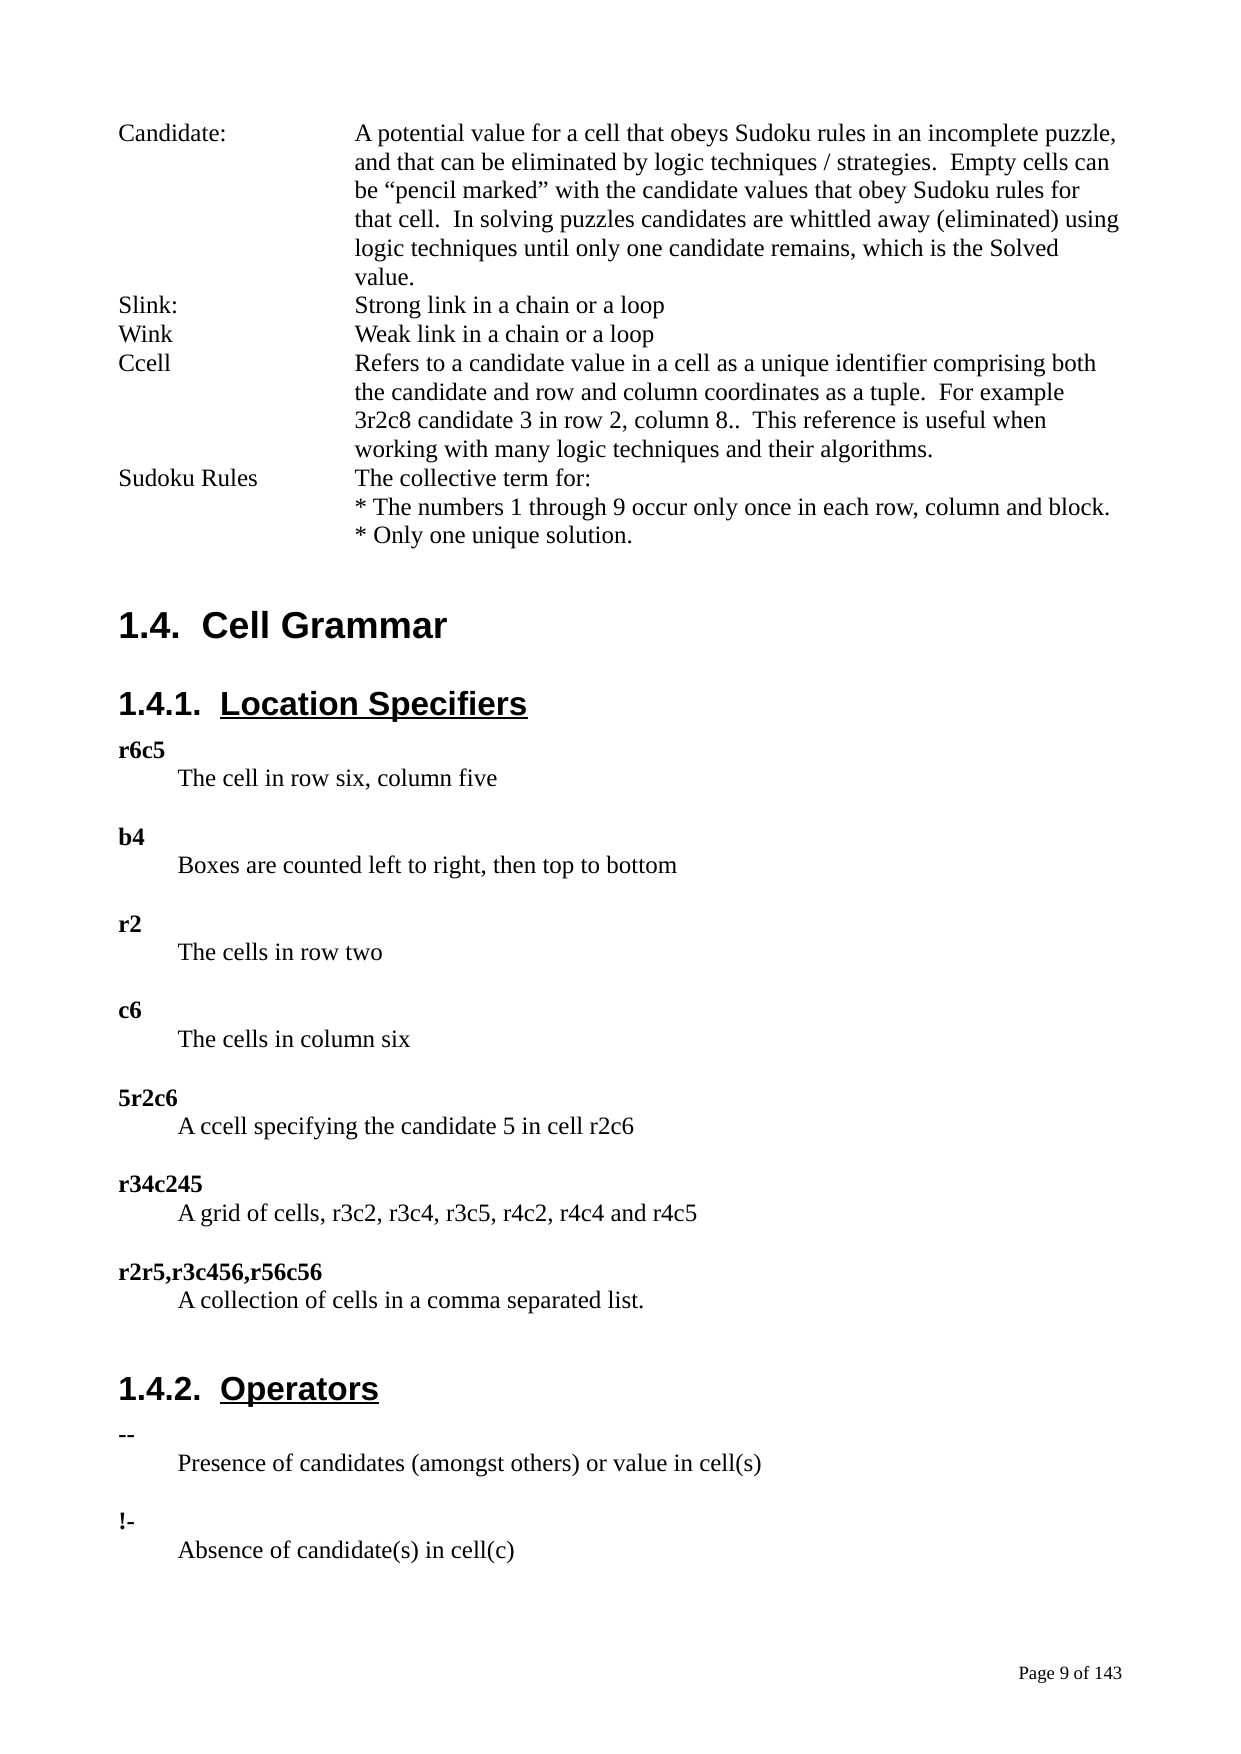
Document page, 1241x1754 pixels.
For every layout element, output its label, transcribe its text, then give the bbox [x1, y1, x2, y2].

list A ccell specifying the candidate 5 in cell r2c6 [177, 1111, 1122, 1140]
subtitle !- [118, 1506, 1122, 1535]
subtitle b4 [118, 822, 1122, 850]
list A grid of cells, r3c2, r3c4, r3c5, r4c2, r4c4 and r4c5 [177, 1198, 1122, 1227]
subtitle c6 [118, 996, 1122, 1024]
list Boxes are counted left to right, then top to bottom [177, 850, 1122, 879]
subtitle r6c5 [118, 735, 1122, 763]
list The cells in column six [177, 1024, 1122, 1053]
subtitle r2r5,r3c456,r56c56 [118, 1257, 1122, 1285]
subtitle -- [118, 1419, 1122, 1448]
subtitle 5r2c6 [118, 1083, 1122, 1111]
list Presence of candidates (amongst others) or value in cell(s) [177, 1448, 1122, 1477]
subtitle Operators [118, 1368, 1122, 1407]
list The cell in row six, column five [177, 763, 1122, 792]
text Ccell Refers to a candidate value in a cell as a unique identifier comprising both the candidate and row and column coordinates as a tuple. For example 3r2c8 candidate 3 in row 2, column 8.. This reference is useful when working with many logic techniques and their algorithms. [118, 348, 1122, 463]
subtitle r2 [118, 909, 1122, 937]
list Absence of candidate(s) in cell(c) [177, 1535, 1122, 1564]
subtitle Location Specifiers [118, 684, 1122, 722]
text Wink Weak link in a chain or a loop [118, 319, 1122, 348]
list The cells in row two [177, 937, 1122, 966]
list A collection of cells in a comma separated list. [177, 1285, 1122, 1314]
text Slink: Strong link in a chain or a loop [118, 291, 1122, 319]
subtitle Cell Grammar [118, 603, 1122, 646]
subtitle r34c245 [118, 1169, 1122, 1198]
text Candidate: A potential value for a cell that obeys Sudoku rules in an incomplete puzzle, and that can be eliminated by logic techniques / strategies. Empty cells can be “pencil marked” with the candidate values that obey Sudoku rules for that cell. In solving puzzles candidates are whittled away (eliminated) using logic techniques until only one candidate remains, which is the Solved value. [118, 118, 1122, 291]
text Sudoku Rules The collective term for: * The numbers 1 through 9 occur only once in each row, column and block. * Only one unique solution. [118, 463, 1122, 549]
